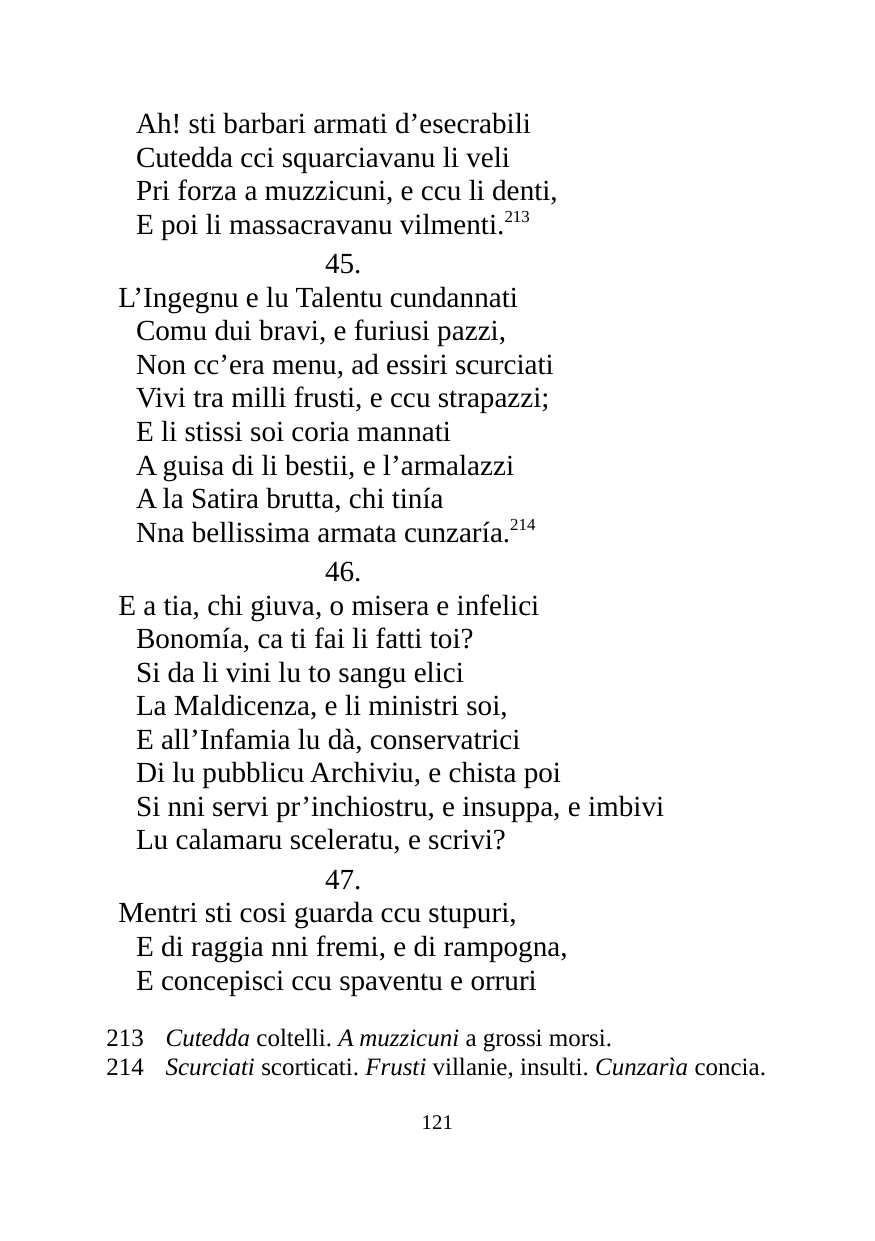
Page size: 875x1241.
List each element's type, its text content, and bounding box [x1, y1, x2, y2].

text Scurciati scorticati. Frusti villanie, insulti. Cunzarìa concia. [106, 1052, 768, 1080]
text E a tia, chi giuva, o misera e infelici Bonomía, ca ti fai li fatti toi? Si da li vini lu to sangu elici La Maldicenza, e li ministri soi, E all’Infamia lu dà, conservatrici Di lu pubblicu Archiviu, e chista poi Si nni servi pr’inchiostru, e insuppa, e imbivi Lu calamaru sceleratu, e scrivi? [118, 588, 768, 856]
text 46. [325, 554, 768, 588]
text Cutedda coltelli. A muzzicuni a grossi morsi. [106, 1023, 768, 1052]
text Mentri sti cosi guarda ccu stupuri, E di raggia nni fremi, e di rampogna, E concepisci ccu spaventu e orruri [118, 896, 768, 996]
text L’Ingegnu e lu Talentu cundannati Comu dui bravi, e furiusi pazzi, Non cc’era menu, ad essiri scurciati Vivi tra milli frusti, e ccu strapazzi; E li stissi soi coria mannati A guisa di li bestii, e l’armalazzi A la Satira brutta, chi tinía Nna bellissima armata cunzaría. [118, 280, 768, 548]
text 47. [325, 862, 768, 896]
text Ah! sti barbari armati d’esecrabili Cutedda cci squarciavanu li veli Pri forza a muzzicuni, e ccu li denti, E poi li massacravanu vilmenti. [118, 106, 768, 240]
text 45. [325, 246, 768, 280]
